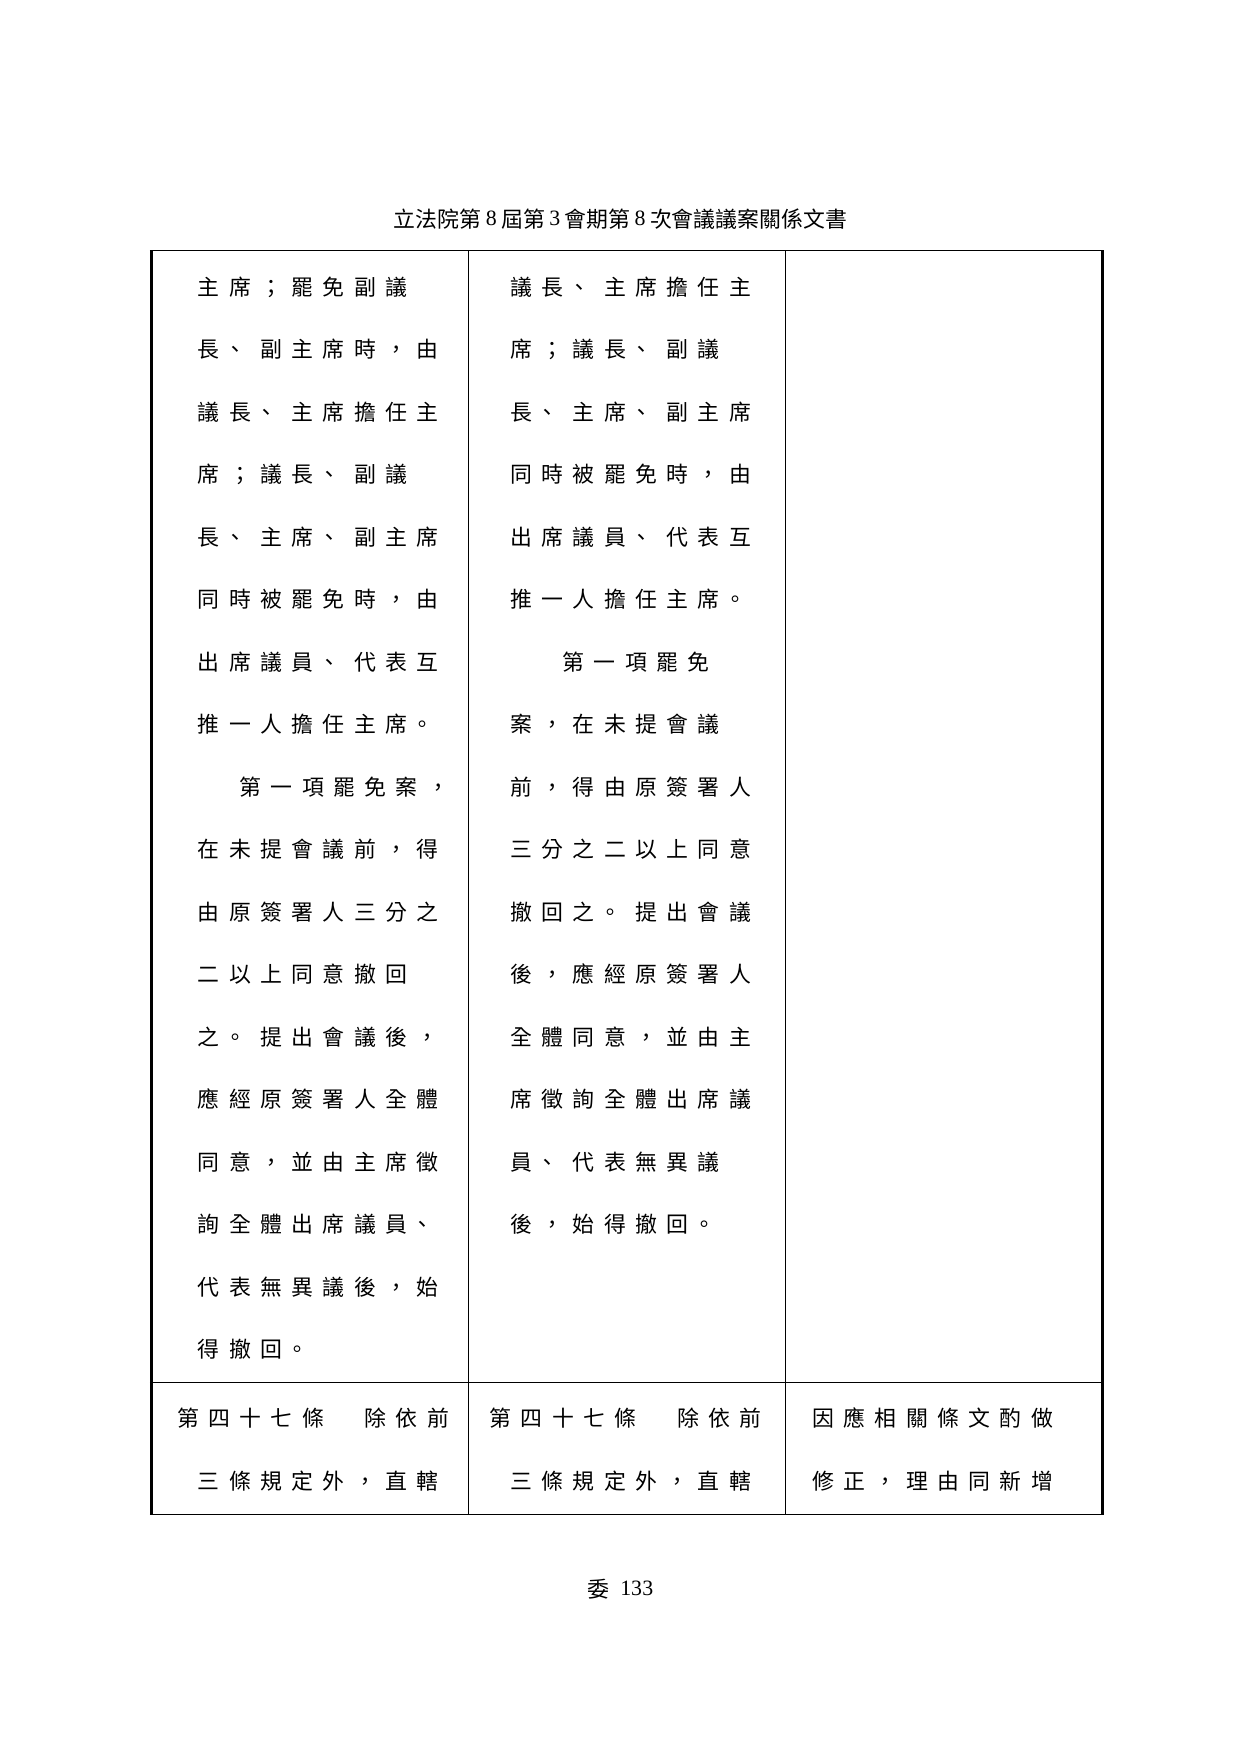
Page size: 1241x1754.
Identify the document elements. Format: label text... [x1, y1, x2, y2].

table_cell 因應相關條文酌做修正，理由同新增 [786, 1383, 1101, 1514]
table_cell 主席；罷免副議長、副主席時，由議長、主席擔任主席；議長、副議長、主席、副主席同時被罷免時，由出席議員、代表互推一人擔任主席。 第一項罷免案，在未提會議前，得由原簽署人三分之二以上同意撤回之。提出會議後，應經原簽署人全體同意，並由主席徵詢全體出席議員、代表無異議後，始得撤回。 [153, 251, 468, 1382]
table_cell 議長、主席擔任主席；議長、副議長、主席、副主席同時被罷免時，由出席議員、代表互推一人擔任主席。 第一項罷免案，在未提會議前，得由原簽署人三分之二以上同意撤回之。提出會議後，應經原簽署人全體同意，並由主席徵詢全體出席議員、代表無異議後，始得撤回。 [469, 251, 785, 1382]
table_cell 第四十七條 除依前三條規定外，直轄 [153, 1383, 468, 1514]
table_cell 第四十七條 除依前三條規定外，直轄 [469, 1383, 785, 1514]
table_cell [786, 251, 1101, 1382]
